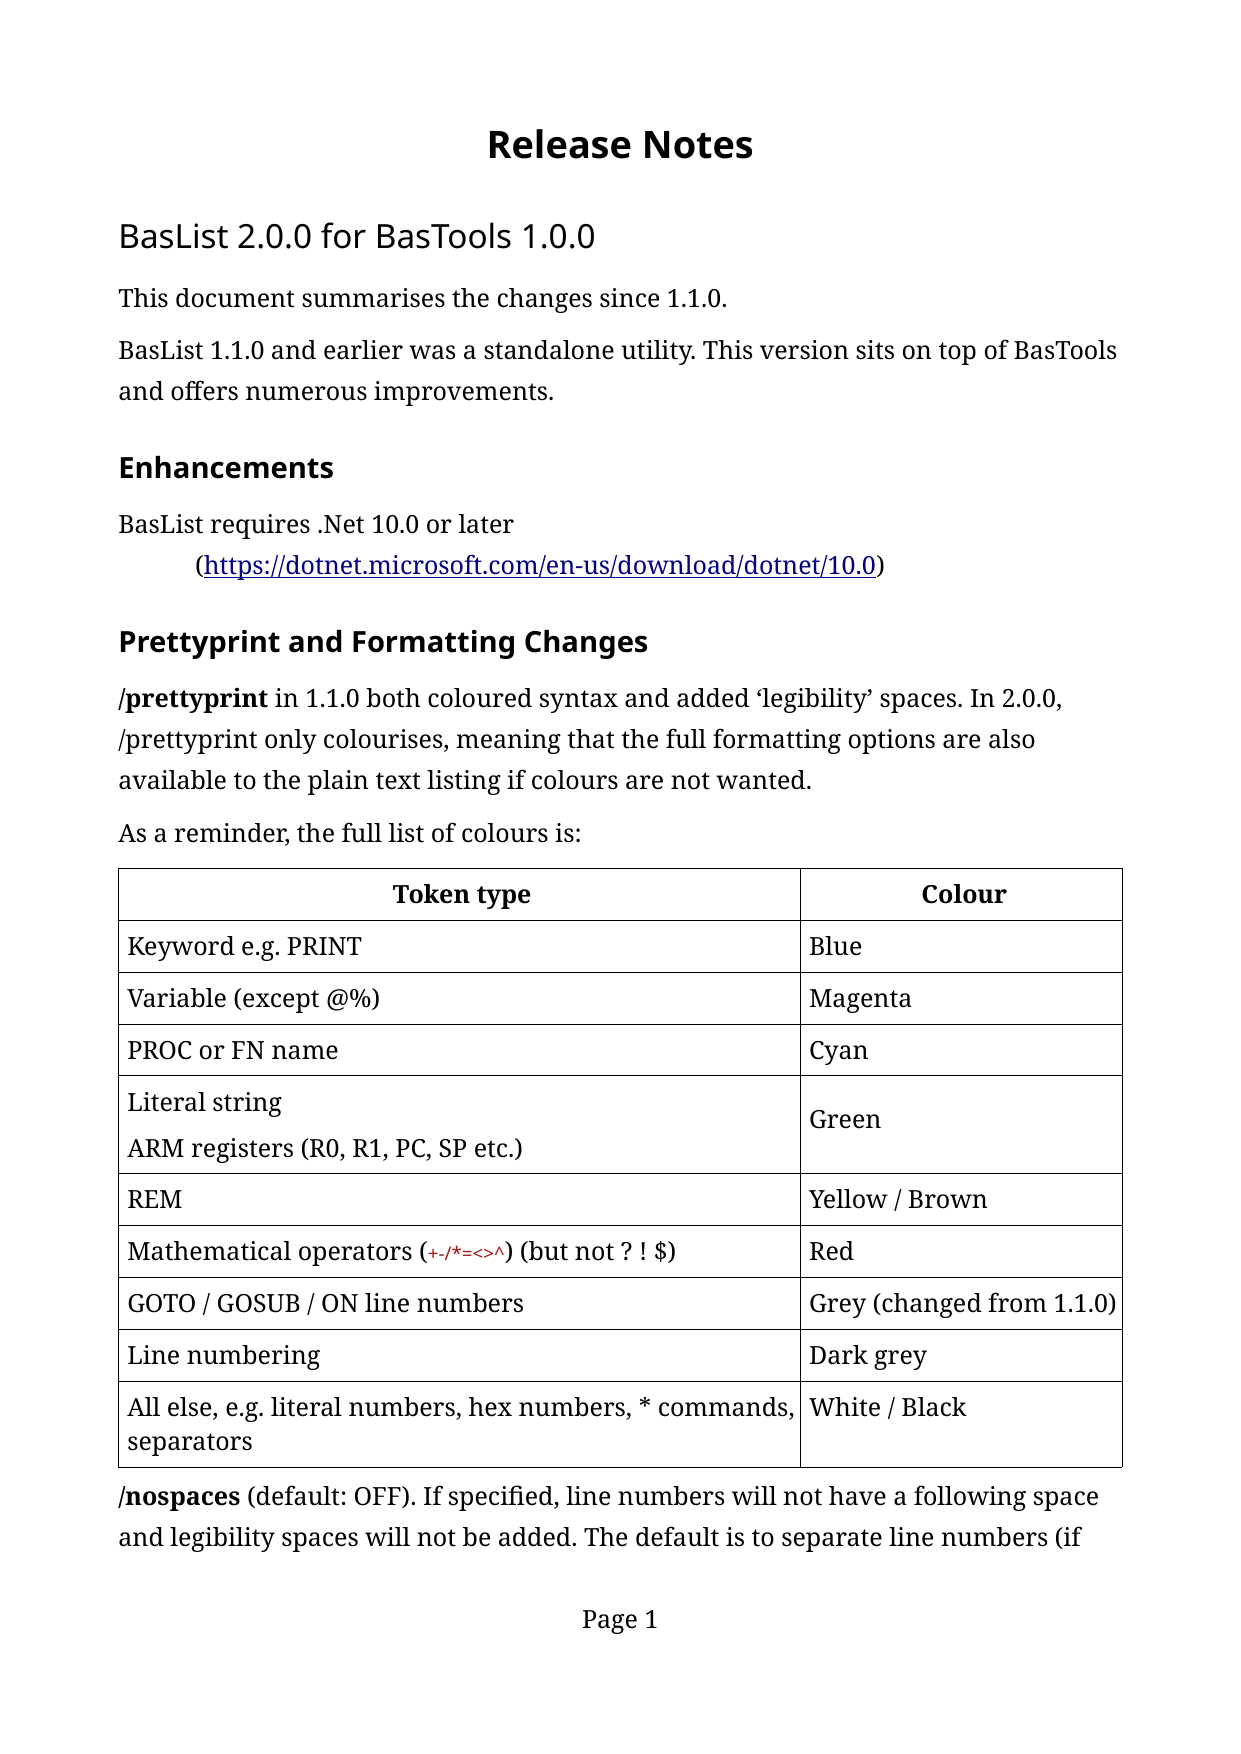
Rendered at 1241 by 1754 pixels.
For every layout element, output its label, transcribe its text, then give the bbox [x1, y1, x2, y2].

table_cell Mathematical operators (+-/*=<>^) (but not ? ! $) [119, 1226, 800, 1277]
table_cell Variable (except @%) [119, 973, 800, 1023]
subtitle Prettyprint and Formatting Changes [118, 621, 1122, 661]
subtitle Enhancements [118, 447, 1122, 487]
subtitle BasList 2.0.0 for BasTools 1.0.0 [118, 213, 1122, 259]
table_header Colour [801, 869, 1122, 920]
table_cell Magenta [801, 973, 1122, 1023]
text This document summarises the changes since 1.1.0. [118, 280, 1122, 314]
table_cell PROC or FN name [119, 1025, 800, 1075]
table_cell Dark grey [801, 1330, 1122, 1381]
text As a reminder, the full list of colours is: [118, 815, 1122, 849]
table_cell All else, e.g. literal numbers, hex numbers, * commands, separators [119, 1382, 800, 1467]
subtitle Release Notes [118, 118, 1122, 170]
text /nospaces (default: OFF). If specified, line numbers will not have a following space and legibility spaces will not be added. The default is to separate line numbers (if [118, 1478, 1122, 1553]
table_cell Literal string ARM registers (R0, R1, PC, SP etc.) [119, 1076, 800, 1173]
table_cell Cyan [801, 1025, 1122, 1075]
table_cell Blue [801, 921, 1122, 972]
table_cell Keyword e.g. PRINT [119, 921, 800, 972]
table_cell Line numbering [119, 1330, 800, 1381]
table_cell Grey (changed from 1.1.0) [801, 1278, 1122, 1329]
table_cell Green [801, 1076, 1122, 1173]
table_cell Yellow / Brown [801, 1174, 1122, 1225]
table_cell REM [119, 1174, 800, 1225]
table_cell Red [801, 1226, 1122, 1277]
table_header Token type [119, 869, 800, 920]
table_cell GOTO / GOSUB / ON line numbers [119, 1278, 800, 1329]
text BasList requires .Net 10.0 or later (https://dotnet.microsoft.com/en-us/download/dotnet/10.0) [118, 507, 1122, 582]
text /prettyprint in 1.1.0 both coloured syntax and added ‘legibility’ spaces. In 2.0.0, /prettyprint only colourises, meaning that the full formatting options are also available to the plain text listing if colours are not wanted. [118, 681, 1122, 797]
text BasList 1.1.0 and earlier was a standalone utility. This version sits on top of BasTools and offers numerous improvements. [118, 333, 1122, 408]
table_cell White / Black [801, 1382, 1122, 1467]
